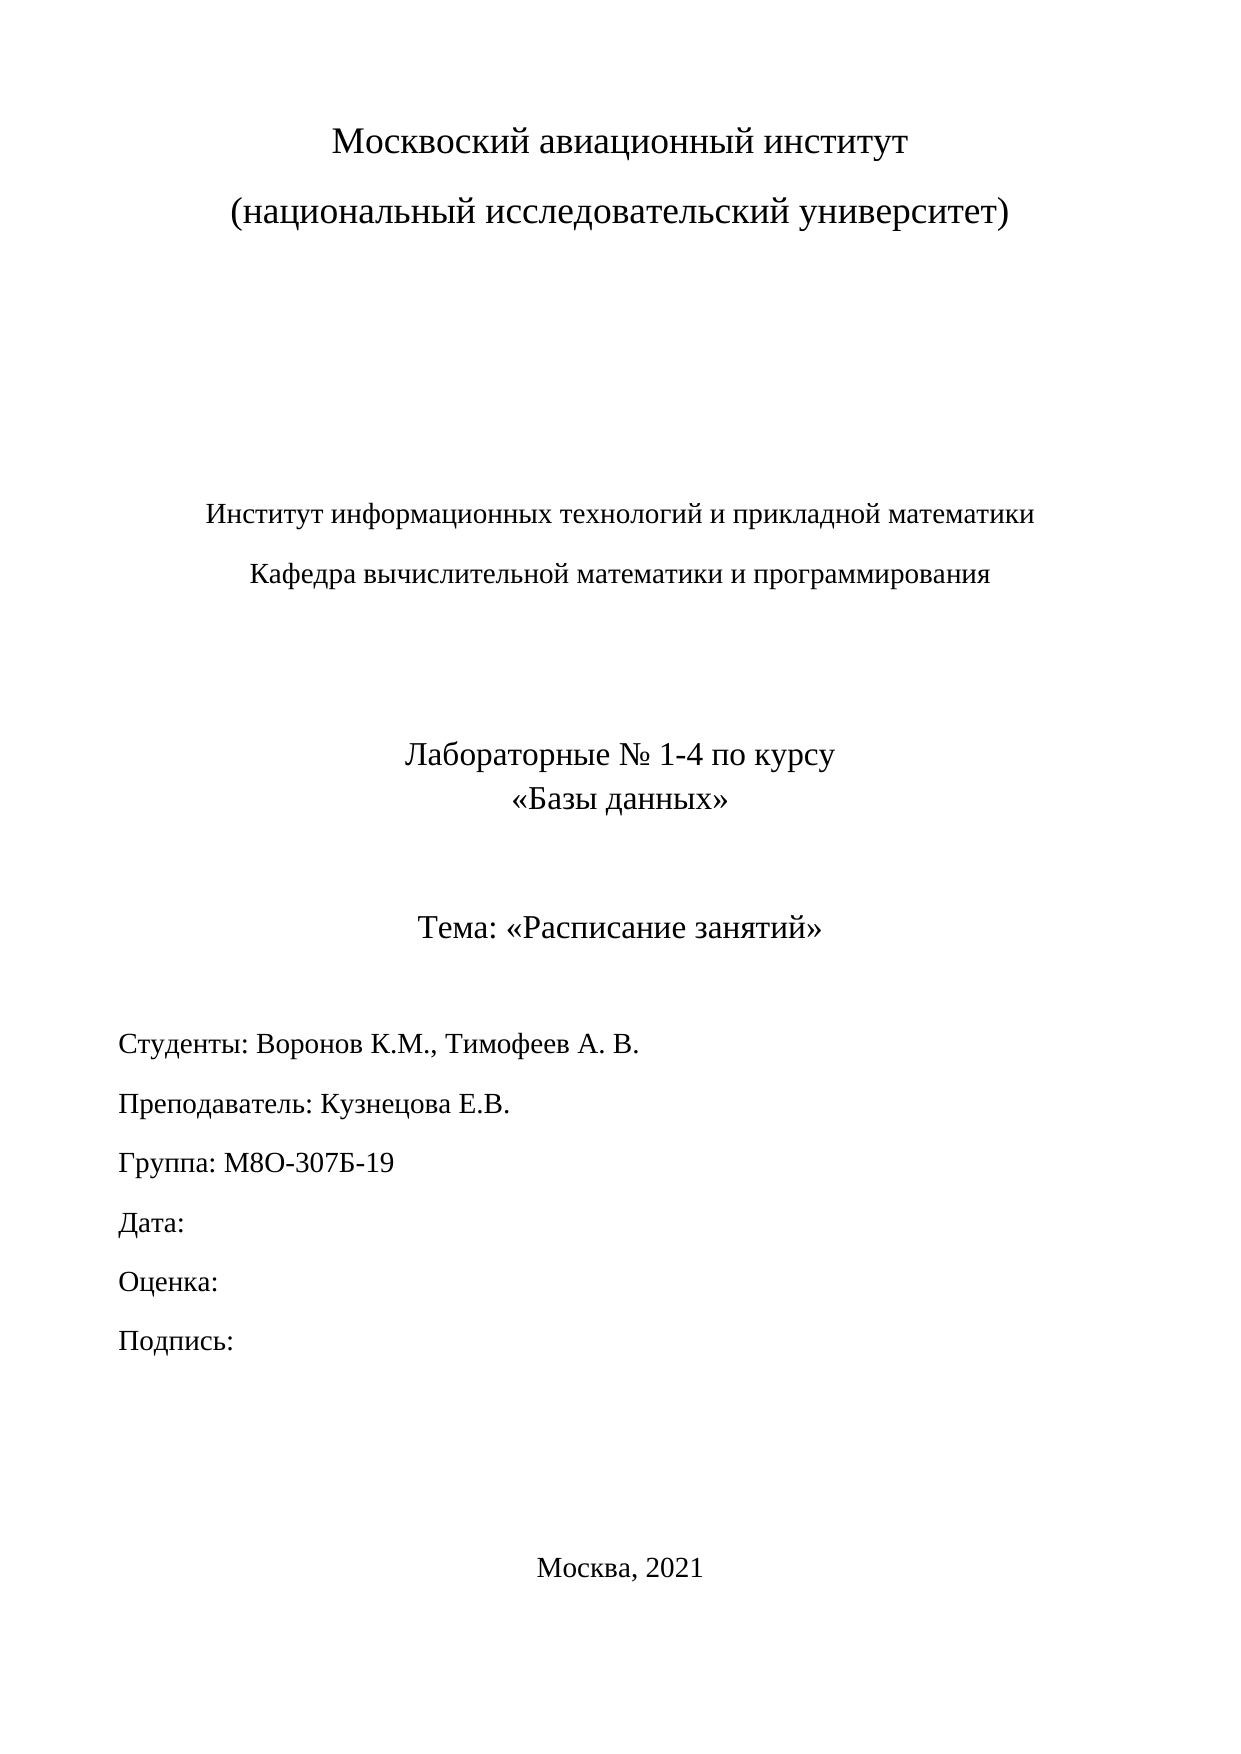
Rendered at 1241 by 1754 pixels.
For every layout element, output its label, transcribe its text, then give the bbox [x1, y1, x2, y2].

text Группа: М8О-307Б-19 [118, 1145, 1122, 1179]
text Оценка: [118, 1264, 1122, 1298]
text Институт информационных технологий и прикладной математики [118, 496, 1122, 530]
text (национальный исследовательский университет) [118, 188, 1122, 232]
text Кафедра вычислительной математики и программирования [118, 556, 1122, 589]
text Москва, 2021 [118, 1550, 1122, 1583]
text Лабораторные № 1-4 по курсу «Базы данных» [118, 734, 1122, 816]
text Дата: [118, 1205, 1122, 1238]
text Преподаватель: Кузнецова Е.В. [118, 1086, 1122, 1119]
text Тема: «Расписание занятий» [118, 908, 1122, 946]
text Подпись: [118, 1323, 1122, 1357]
text Москвоский авиационный институт [118, 118, 1122, 161]
text Студенты: Воронов К.М., Тимофеев А. В. [118, 1027, 1122, 1060]
